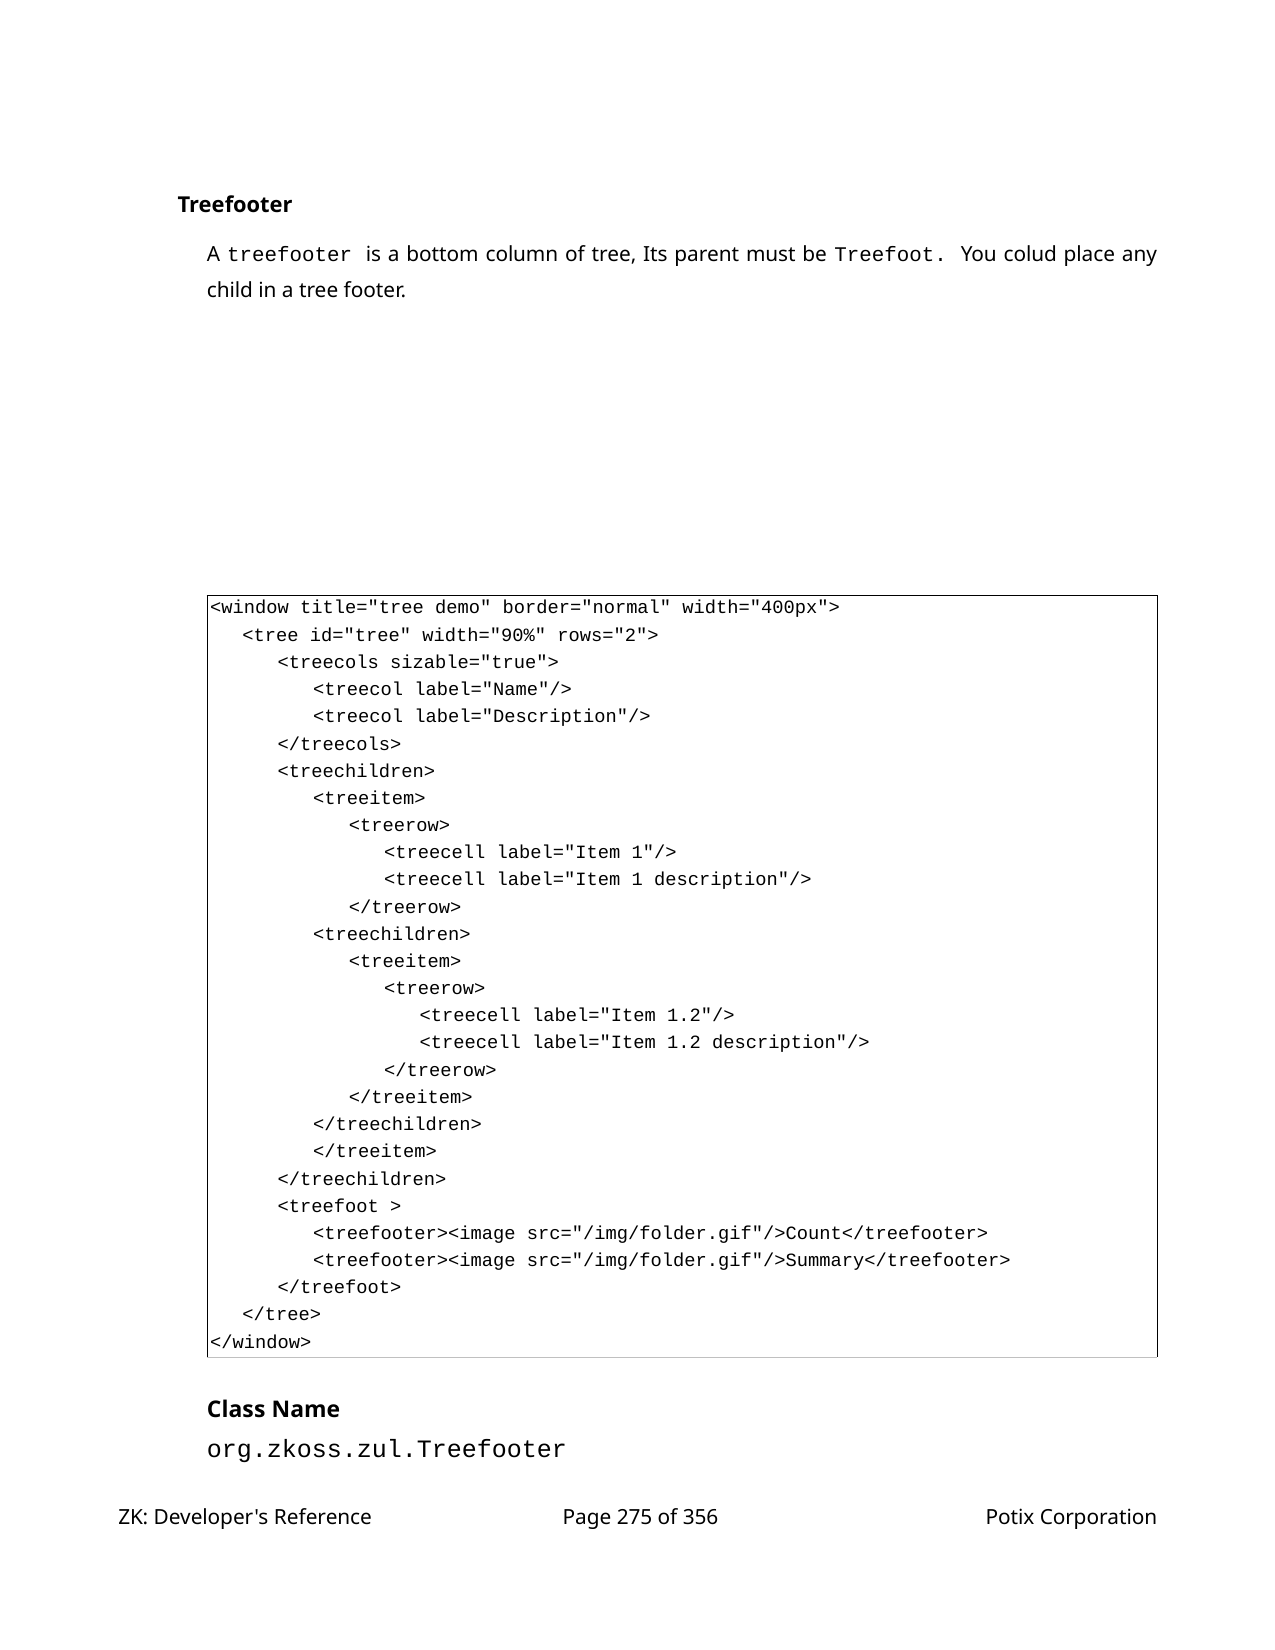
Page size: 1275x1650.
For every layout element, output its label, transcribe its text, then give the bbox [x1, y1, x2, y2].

text </window> [208, 1329, 1157, 1357]
text <treecell label="Item 1"/> [208, 840, 1157, 864]
text <treechildren> [208, 922, 1157, 946]
text <treefooter><image src="/img/folder.gif"/>Summary</treefooter> [208, 1248, 1157, 1272]
text <treecell label="Item 1 description"/> [208, 867, 1157, 892]
text </treefoot> [208, 1275, 1157, 1299]
text </treerow> [208, 1058, 1157, 1082]
text <treecol label="Description"/> [208, 704, 1157, 728]
subtitle Treefooter [177, 189, 1157, 219]
text <treecols sizable="true"> [208, 650, 1157, 674]
text <treefoot > [208, 1193, 1157, 1218]
subtitle Class Name [207, 1393, 1157, 1425]
text </treechildren> [208, 1112, 1157, 1136]
text <treecell label="Item 1.2"/> [208, 1003, 1157, 1027]
text org.zkoss.zul.Treefooter [207, 1437, 1157, 1465]
text </tree> [208, 1302, 1157, 1327]
text <treeitem> [208, 786, 1157, 810]
text </treechildren> [208, 1166, 1157, 1191]
text </treecols> [208, 731, 1157, 756]
text <treerow> [208, 813, 1157, 837]
text <tree id="tree" width="90%" rows="2"> [208, 623, 1157, 647]
text A treefooter is a bottom column of tree, Its parent must be Treefoot. You colud place any child in a tree footer. [207, 239, 1157, 303]
text </treeitem> [208, 1085, 1157, 1109]
text <window title="tree demo" border="normal" width="400px"> [208, 596, 1157, 620]
text <treechildren> [208, 758, 1157, 783]
text <treerow> [208, 976, 1157, 1000]
text <treecol label="Name"/> [208, 677, 1157, 701]
text <treefooter><image src="/img/folder.gif"/>Count</treefooter> [208, 1221, 1157, 1245]
text <treecell label="Item 1.2 description"/> [208, 1030, 1157, 1055]
text </treeitem> [208, 1139, 1157, 1163]
text </treerow> [208, 894, 1157, 919]
text <treeitem> [208, 949, 1157, 973]
